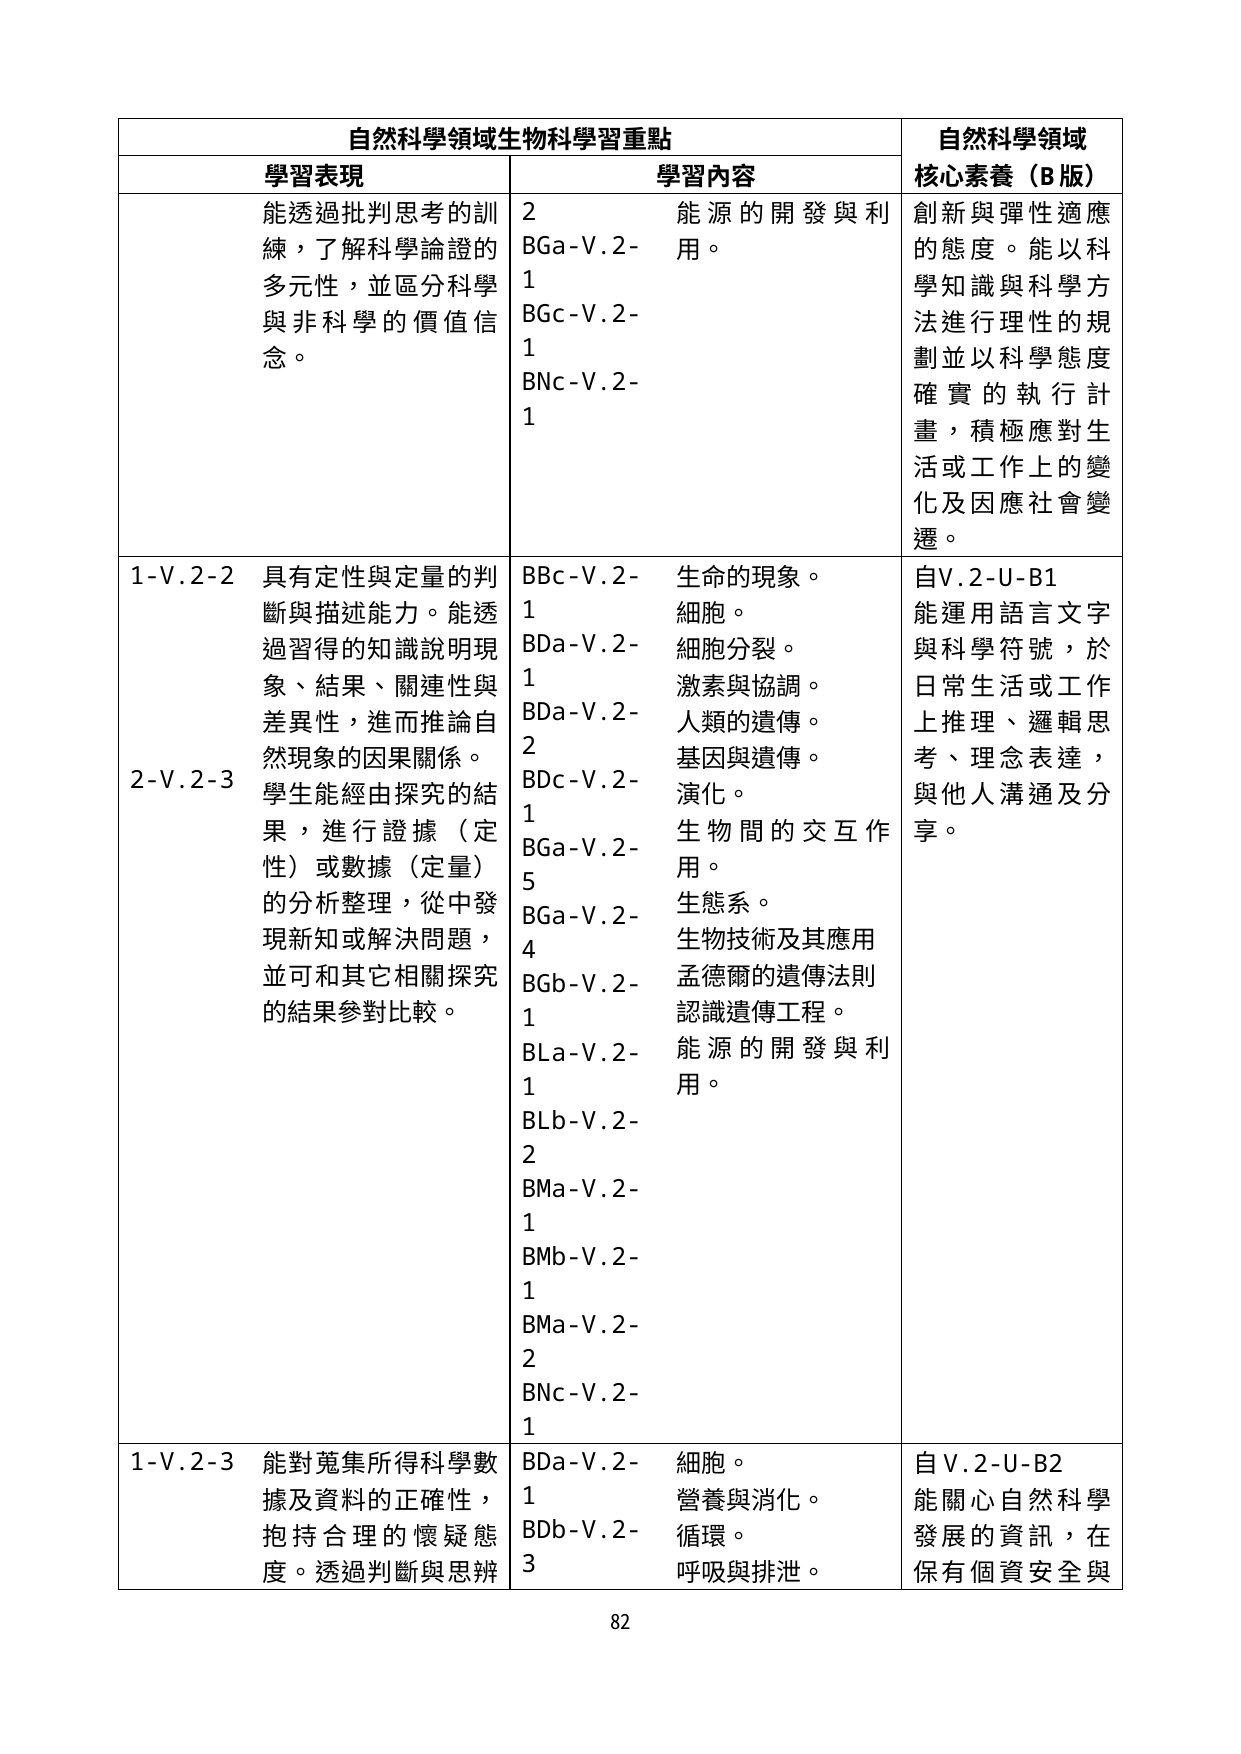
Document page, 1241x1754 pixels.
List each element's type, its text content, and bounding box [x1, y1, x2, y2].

table_cell 1-V.2-2 2-V.2-3 [119, 557, 251, 1443]
table_cell 學習表現 [119, 156, 509, 193]
table_cell 自V.2-U-B1 能運用語言文字與科學符號，於日常生活或工作上推理、邏輯思考、理念表達，與他人溝通及分享。 [902, 557, 1122, 1443]
table_cell 具有定性與定量的判斷與描述能力。能透過習得的知識說明現象、結果、關連性與差異性，進而推論自然現象的因果關係。 學生能經由探究的結果，進行證據（定性）或數據（定量）的分析整理，從中發現新知或解決問題，並可和其它相關探究的結果參對比較。 [251, 557, 509, 1443]
table_cell 能對蒐集所得科學數據及資料的正確性，抱持合理的懷疑態度。透過判斷與思辨 [251, 1444, 509, 1589]
table_cell 1-V.2-3 [119, 1444, 251, 1589]
table_header 自然科學領域 核心素養（B版） [902, 119, 1122, 193]
table_cell 生命的現象。 細胞。 細胞分裂。 激素與協調。 人類的遺傳。 基因與遺傳。 演化。 生物間的交互作用。 生態系。 生物技術及其應用 孟德爾的遺傳法則 認識遺傳工程。 能源的開發與利用。 [665, 557, 901, 1443]
table_cell 2 BGa-V.2-1 BGc-V.2-1 BNc-V.2-1 [511, 194, 665, 556]
table_cell 細胞。 營養與消化。 循環。 呼吸與排泄。 [665, 1444, 901, 1589]
table_cell 能源的開發與利用。 [665, 194, 901, 556]
table_cell 能透過批判思考的訓練，了解科學論證的多元性，並區分科學與非科學的價值信念。 [251, 194, 509, 556]
table_cell [119, 194, 251, 556]
table_cell 自V.2-U-B2 能關心自然科學發展的資訊，在保有個資安全與 [902, 1444, 1122, 1589]
table_header 自然科學領域生物科學習重點 [119, 119, 901, 155]
table_cell BDa-V.2-1 BDb-V.2-3 [511, 1444, 665, 1589]
table_cell BBc-V.2-1 BDa-V.2-1 BDa-V.2-2 BDc-V.2-1 BGa-V.2-5 BGa-V.2-4 BGb-V.2-1 BLa-V.2-1 BLb-V.2-2 BMa-V.2-1 BMb-V.2-1 BMa-V.2-2 BNc-V.2-1 [511, 557, 665, 1443]
table_cell 學習內容 [511, 156, 901, 193]
table_cell 創新與彈性適應的態度。能以科學知識與科學方法進行理性的規劃並以科學態度確實的執行計畫，積極應對生活或工作上的變化及因應社會變遷。 [902, 194, 1122, 556]
